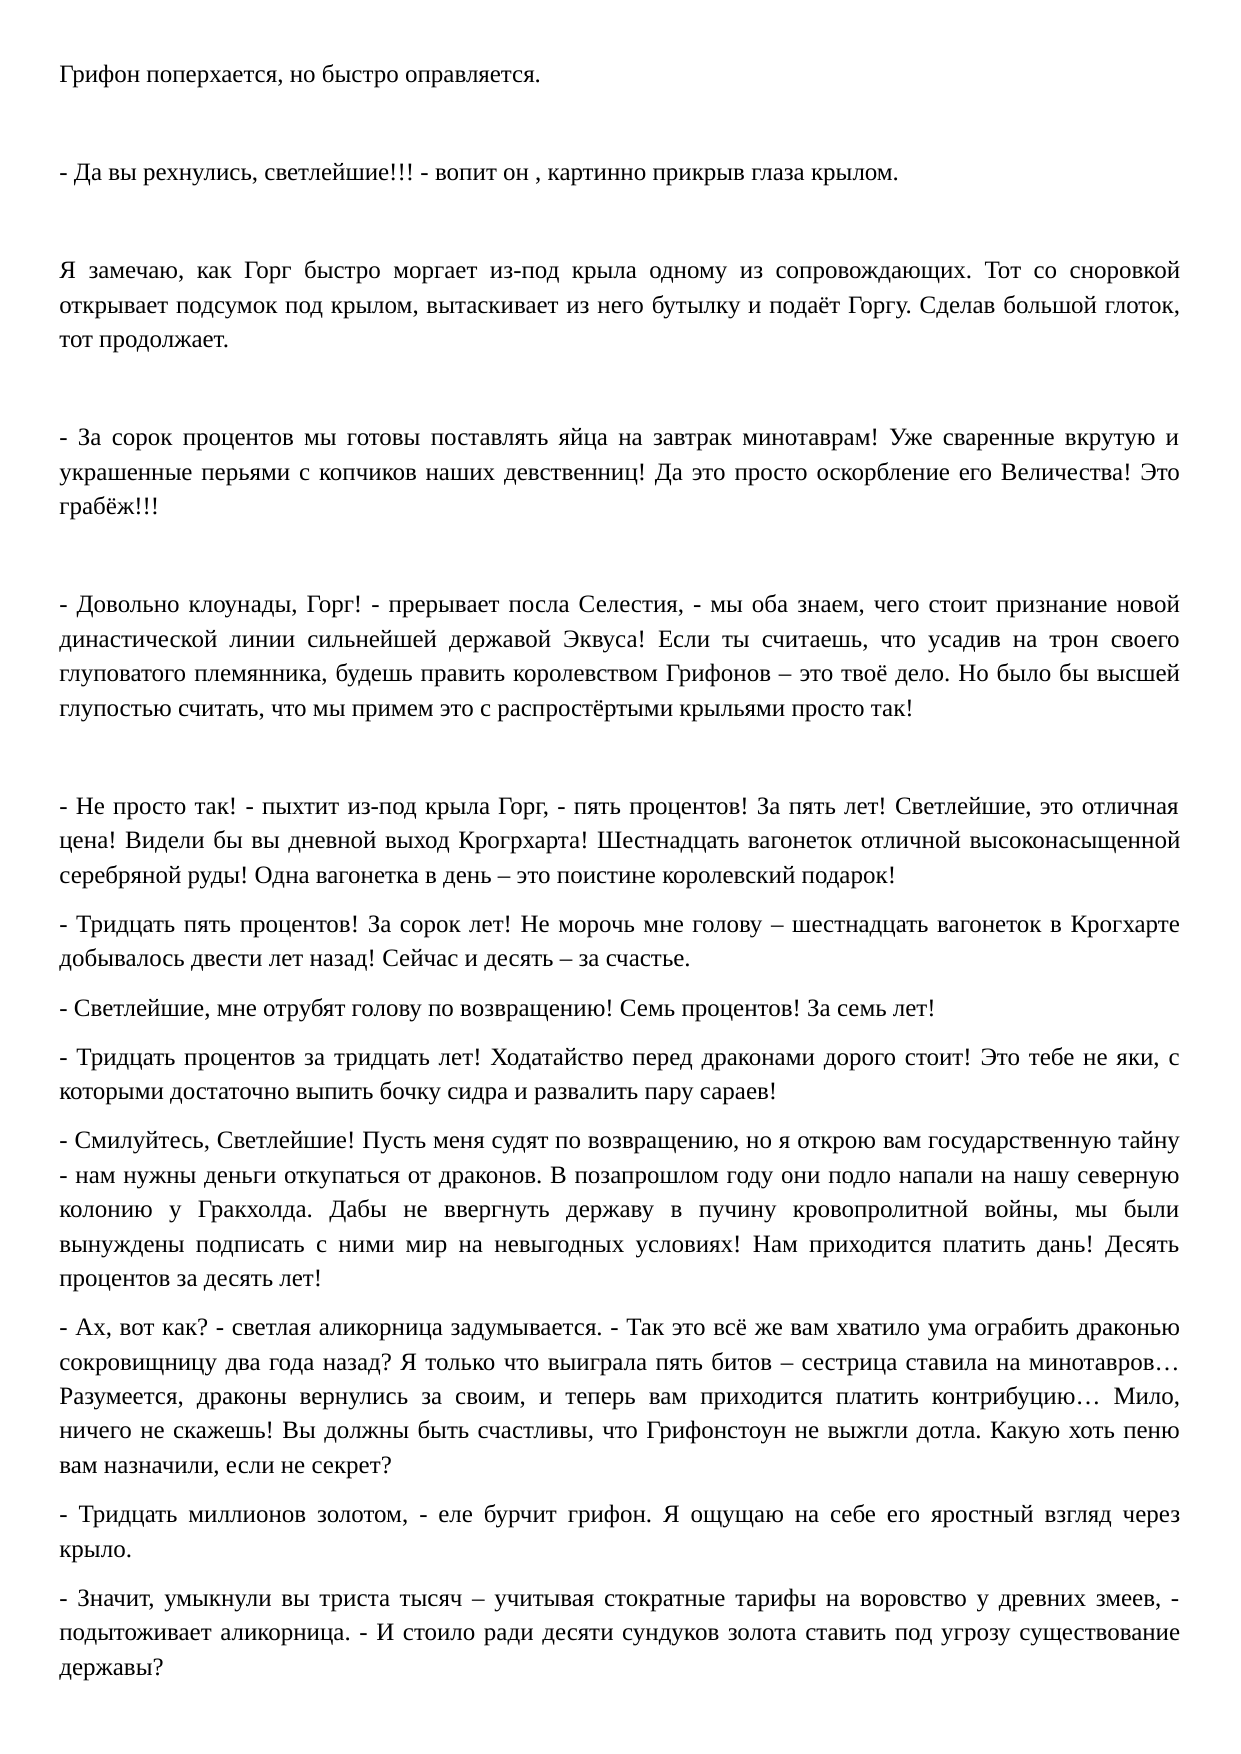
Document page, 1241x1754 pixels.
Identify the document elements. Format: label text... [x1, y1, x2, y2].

text - Светлейшие, мне отрубят голову по возвращению! Семь процентов! За семь лет! [59, 993, 1181, 1021]
text - Смилуйтесь, Светлейшие! Пусть меня судят по возвращению, но я открою вам государственную тайну - нам нужны деньги откупаться от драконов. В позапрошлом году они подло напали на нашу северную колонию у Гракхолда. Дабы не ввергнуть державу в пучину кровопролитной войны, мы были вынуждены подписать с ними мир на невыгодных условиях! Нам приходится платить дань! Десять процентов за десять лет! [59, 1125, 1181, 1292]
text - Довольно клоунады, Горг! - прерывает посла Селестия, - мы оба знаем, чего стоит признание новой династической линии сильнейшей державой Эквуса! Если ты считаешь, что усадив на трон своего глуповатого племянника, будешь править королевством Грифонов – это твоё дело. Но было бы высшей глупостью считать, что мы примем это с распростёртыми крыльями просто так! [59, 589, 1181, 722]
text - Не просто так! - пыхтит из-под крыла Горг, - пять процентов! За пять лет! Светлейшие, это отличная цена! Видели бы вы дневной выход Крогрхарта! Шестнадцать вагонеток отличной высоконасыщенной серебряной руды! Одна вагонетка в день – это поистине королевский подарок! [59, 791, 1181, 889]
text - За сорок процентов мы готовы поставлять яйца на завтрак минотаврам! Уже сваренные вкрутую и украшенные перьями с копчиков наших девственниц! Да это просто оскорбление его Величества! Это грабёж!!! [59, 422, 1181, 520]
text Грифон поперхается, но быстро оправляется. [59, 59, 1181, 88]
text Я замечаю, как Горг быстро моргает из-под крыла одному из сопровождающих. Тот со сноровкой открывает подсумок под крылом, вытаскивает из него бутылку и подаёт Горгу. Сделав большой глоток, тот продолжает. [59, 255, 1181, 353]
text - Тридцать пять процентов! За сорок лет! Не морочь мне голову – шестнадцать вагонеток в Крогхарте добывалось двести лет назад! Сейчас и десять – за счастье. [59, 909, 1181, 972]
text - Да вы рехнулись, светлейшие!!! - вопит он , картинно прикрыв глаза крылом. [59, 157, 1181, 186]
text - Тридцать процентов за тридцать лет! Ходатайство перед драконами дорого стоит! Это тебе не яки, с которыми достаточно выпить бочку сидра и развалить пару сараев! [59, 1042, 1181, 1105]
text - Тридцать миллионов золотом, - еле бурчит грифон. Я ощущаю на себе его яростный взгляд через крыло. [59, 1499, 1181, 1562]
text - Ах, вот как? - светлая аликорница задумывается. - Так это всё же вам хватило ума ограбить драконью сокровищницу два года назад? Я только что выиграла пять битов – сестрица ставила на минотавров… Разумеется, драконы вернулись за своим, и теперь вам приходится платить контрибуцию… Мило, ничего не скажешь! Вы должны быть счастливы, что Грифонстоун не выжгли дотла. Какую хоть пеню вам назначили, если не секрет? [59, 1312, 1181, 1479]
text - Значит, умыкнули вы триста тысяч – учитывая стократные тарифы на воровство у древних змеев, - подытоживает аликорница. - И стоило ради десяти сундуков золота ставить под угрозу существование державы? [59, 1583, 1181, 1680]
